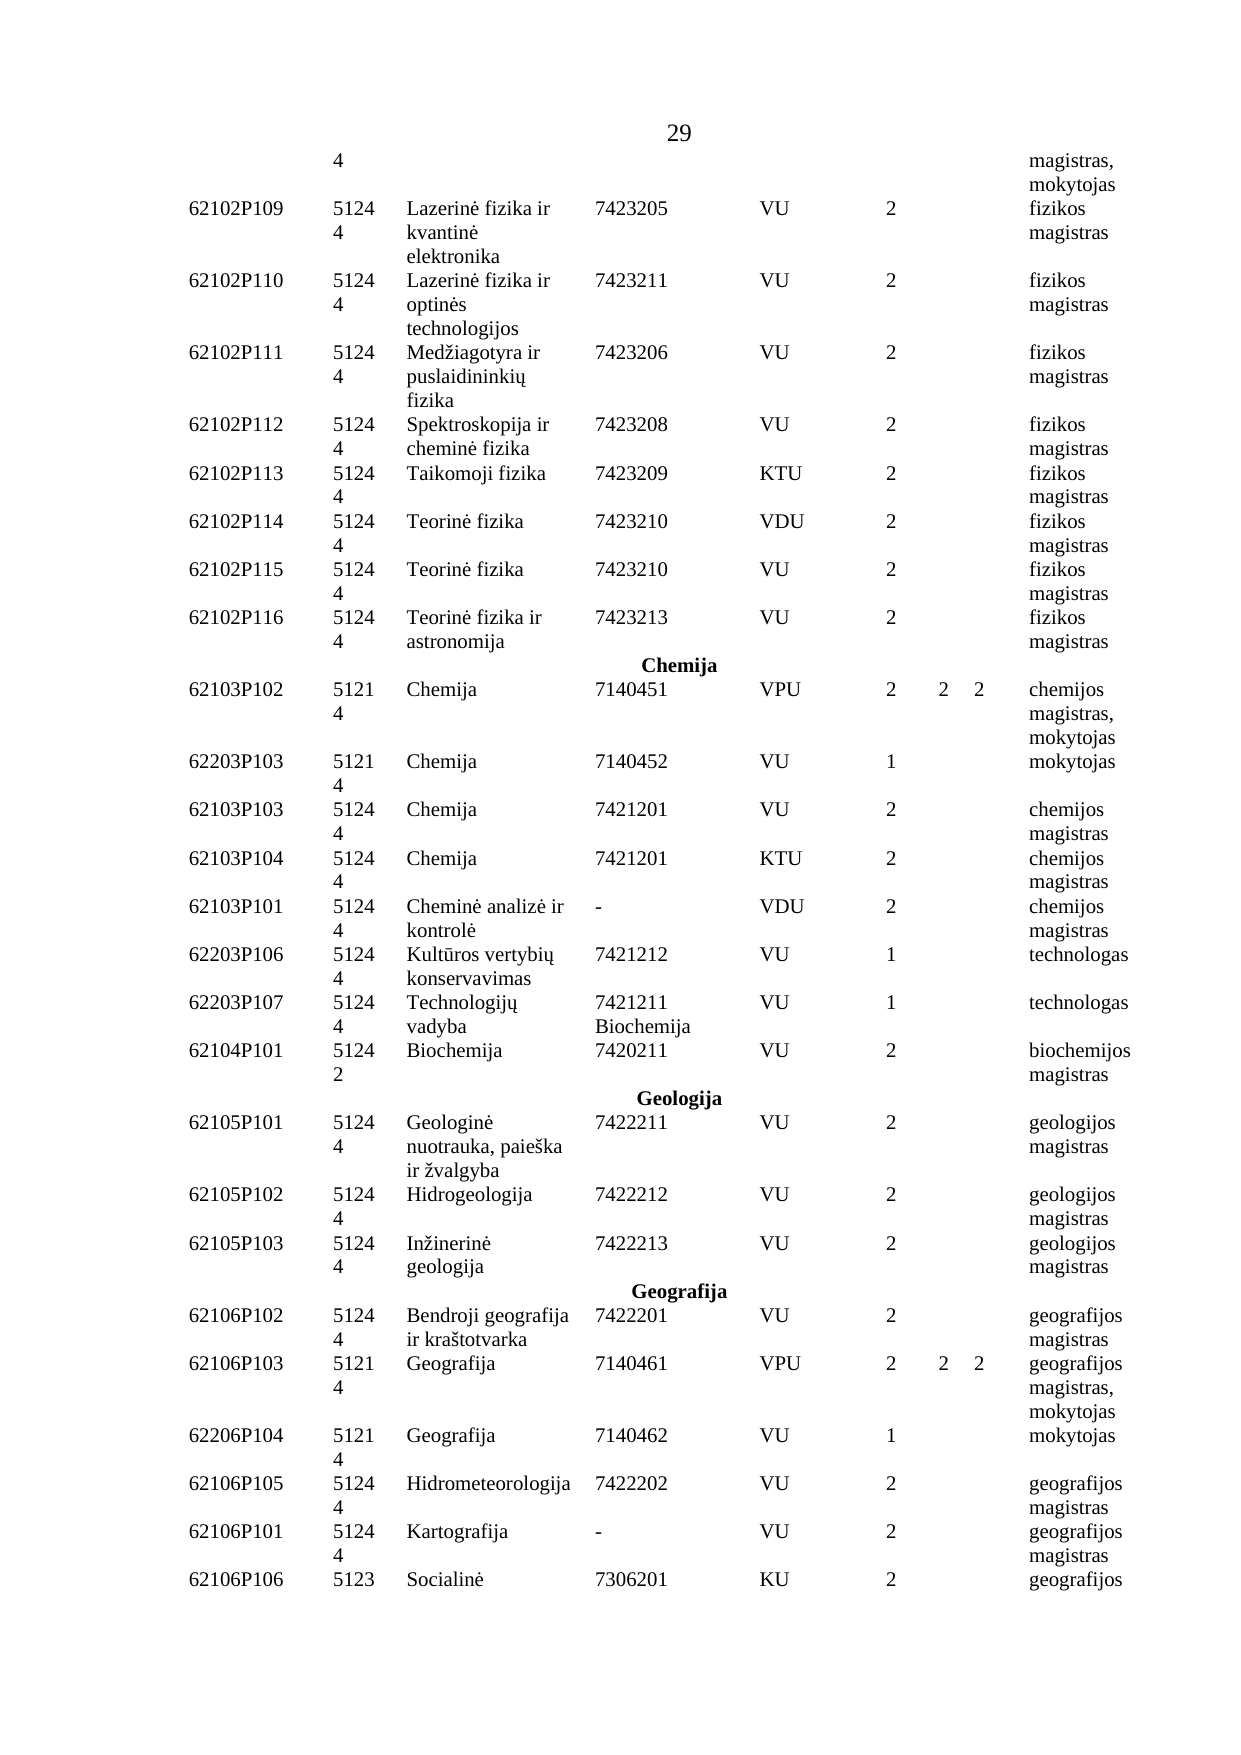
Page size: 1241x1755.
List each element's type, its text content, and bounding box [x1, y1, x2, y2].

table_cell 62102P115 [177, 557, 322, 605]
table_cell 2 [875, 1303, 927, 1351]
table_cell 51244 [322, 268, 395, 340]
table_cell Chemija [395, 749, 583, 797]
table_cell VU [748, 340, 874, 412]
table_cell 2 [875, 340, 927, 412]
table_cell 62102P114 [177, 509, 322, 557]
table_cell 62106P102 [177, 1303, 322, 1351]
table_cell Technologijų vadyba [395, 990, 583, 1038]
table_cell Teorinė fizika [395, 557, 583, 605]
table_cell 1 [875, 942, 927, 990]
table_cell 7140452 [584, 749, 748, 797]
table_cell [963, 1110, 1018, 1182]
table_cell geologijos magistras [1018, 1110, 1181, 1182]
table_cell VU [748, 1519, 874, 1567]
table_cell [963, 1519, 1018, 1567]
table_cell Chemija [395, 797, 583, 845]
table_cell 62103P101 [177, 894, 322, 942]
table_cell [927, 749, 963, 797]
table_cell 2 [875, 557, 927, 605]
table_cell [927, 412, 963, 460]
table_cell [963, 1182, 1018, 1230]
table_cell 7422212 [584, 1182, 748, 1230]
table_cell 62106P106 [177, 1567, 322, 1591]
table_cell Geologinė nuotrauka, paieška ir žvalgyba [395, 1110, 583, 1182]
table_cell 62203P106 [177, 942, 322, 990]
table_cell VPU [748, 1351, 874, 1423]
table_cell 2 [875, 1567, 927, 1591]
table_cell Inžinerinė geologija [395, 1230, 583, 1278]
table_cell [927, 845, 963, 893]
table_cell 51244 [322, 990, 395, 1038]
table_cell 7140462 [584, 1423, 748, 1471]
table_cell - [584, 1519, 748, 1567]
table_cell 2 [875, 460, 927, 508]
table_cell 7423205 [584, 196, 748, 268]
table_cell 2 [963, 677, 1018, 749]
table_cell [927, 557, 963, 605]
table_cell VU [748, 942, 874, 990]
table_cell Biochemija [395, 1038, 583, 1086]
table_cell 7140461 [584, 1351, 748, 1423]
table_cell mokytojas [1018, 749, 1181, 797]
table_cell [963, 460, 1018, 508]
table_cell [927, 460, 963, 508]
table_cell 62106P105 [177, 1471, 322, 1519]
table_cell [927, 1038, 963, 1086]
table_cell 62203P103 [177, 749, 322, 797]
table_cell VU [748, 557, 874, 605]
table_cell 62203P107 [177, 990, 322, 1038]
table_cell fizikos magistras [1018, 509, 1181, 557]
table_cell - [584, 894, 748, 942]
table_cell Cheminė analizė ir kontrolė [395, 894, 583, 942]
table_cell 51244 [322, 509, 395, 557]
table_cell 1 [875, 990, 927, 1038]
table_cell 51214 [322, 1351, 395, 1423]
table_cell 2 [927, 1351, 963, 1423]
table_cell 2 [875, 268, 927, 340]
table_cell VU [748, 268, 874, 340]
table_cell 7421211 Biochemija [584, 990, 748, 1038]
table_cell [963, 990, 1018, 1038]
table_cell [875, 148, 927, 196]
table_cell [927, 148, 963, 196]
table_cell fizikos magistras [1018, 268, 1181, 340]
table_cell 62102P113 [177, 460, 322, 508]
table_cell [963, 196, 1018, 268]
table_cell [395, 148, 583, 196]
table_cell [927, 1567, 963, 1591]
table_cell 7422213 [584, 1230, 748, 1278]
table_cell Chemija [177, 653, 1181, 677]
table_cell geologijos magistras [1018, 1182, 1181, 1230]
table_cell chemijos magistras, mokytojas [1018, 677, 1181, 749]
table_cell KTU [748, 460, 874, 508]
table_cell 7423210 [584, 509, 748, 557]
table_cell [963, 845, 1018, 893]
table_cell 62105P101 [177, 1110, 322, 1182]
table_cell geografijos magistras [1018, 1519, 1181, 1567]
table_cell 7423211 [584, 268, 748, 340]
table_cell VU [748, 412, 874, 460]
table_cell 7140451 [584, 677, 748, 749]
table_cell 62104P101 [177, 1038, 322, 1086]
table_cell 51244 [322, 845, 395, 893]
table_cell 2 [875, 1230, 927, 1278]
table_cell 7421201 [584, 797, 748, 845]
table_cell 62102P111 [177, 340, 322, 412]
table_cell [963, 1423, 1018, 1471]
table_cell 51244 [322, 460, 395, 508]
table_cell 62102P116 [177, 605, 322, 653]
table_cell 1 [875, 1423, 927, 1471]
table_cell VU [748, 1182, 874, 1230]
table_cell Lazerinė fizika ir kvantinė elektronika [395, 196, 583, 268]
table_cell [963, 509, 1018, 557]
table_cell 62103P104 [177, 845, 322, 893]
table_cell 51214 [322, 1423, 395, 1471]
table_cell chemijos magistras [1018, 894, 1181, 942]
table_cell 4 [322, 148, 395, 196]
table_cell [963, 749, 1018, 797]
table_cell 2 [875, 1471, 927, 1519]
table_cell chemijos magistras [1018, 797, 1181, 845]
table_cell Hidrometeorologija [395, 1471, 583, 1519]
table_cell 62102P110 [177, 268, 322, 340]
table_cell VU [748, 749, 874, 797]
table_cell Teorinė fizika [395, 509, 583, 557]
table_cell [963, 1038, 1018, 1086]
table_cell [927, 1230, 963, 1278]
table_cell 51244 [322, 1303, 395, 1351]
table_cell [963, 942, 1018, 990]
table_cell geologijos magistras [1018, 1230, 1181, 1278]
table_cell KTU [748, 845, 874, 893]
table_cell 51244 [322, 605, 395, 653]
table_cell 62105P102 [177, 1182, 322, 1230]
table_cell VU [748, 196, 874, 268]
table_cell Spektroskopija ir cheminė fizika [395, 412, 583, 460]
table_cell Kultūros vertybių konservavimas [395, 942, 583, 990]
table_cell Geografija [395, 1423, 583, 1471]
table_cell 2 [875, 1110, 927, 1182]
table_cell fizikos magistras [1018, 605, 1181, 653]
table_cell VDU [748, 894, 874, 942]
table_cell [927, 990, 963, 1038]
table_cell biochemijos magistras [1018, 1038, 1181, 1086]
table_cell [963, 894, 1018, 942]
table_cell VU [748, 797, 874, 845]
table_cell 2 [875, 845, 927, 893]
table_cell VU [748, 1423, 874, 1471]
table_cell 2 [875, 605, 927, 653]
table_cell Chemija [395, 677, 583, 749]
table_cell 7423210 [584, 557, 748, 605]
table_cell [963, 1230, 1018, 1278]
table_cell 1 [875, 749, 927, 797]
table_cell KU [748, 1567, 874, 1591]
table_cell 7422201 [584, 1303, 748, 1351]
table_cell [963, 1567, 1018, 1591]
table_cell 2 [875, 1038, 927, 1086]
table_cell 51244 [322, 1230, 395, 1278]
table_cell fizikos magistras [1018, 340, 1181, 412]
table_cell 2 [963, 1351, 1018, 1423]
table_cell 2 [875, 677, 927, 749]
table_cell [927, 1303, 963, 1351]
table_cell 7422202 [584, 1471, 748, 1519]
table_cell 7423206 [584, 340, 748, 412]
table_cell [963, 268, 1018, 340]
table_cell 51244 [322, 1182, 395, 1230]
table_cell fizikos magistras [1018, 460, 1181, 508]
table_cell 2 [875, 797, 927, 845]
table_cell 2 [875, 509, 927, 557]
table_cell 2 [875, 1519, 927, 1567]
table_cell 7423208 [584, 412, 748, 460]
table_cell 51244 [322, 557, 395, 605]
table_cell 7420211 [584, 1038, 748, 1086]
table_cell [927, 797, 963, 845]
table_cell [927, 894, 963, 942]
table_cell fizikos magistras [1018, 412, 1181, 460]
table_cell Kartografija [395, 1519, 583, 1567]
table_cell [748, 148, 874, 196]
table_cell [927, 1182, 963, 1230]
table_cell technologas [1018, 942, 1181, 990]
table_cell 2 [875, 894, 927, 942]
table_cell 7423213 [584, 605, 748, 653]
table_cell [177, 148, 322, 196]
table_cell 62106P103 [177, 1351, 322, 1423]
table_cell 51244 [322, 942, 395, 990]
table_cell [927, 605, 963, 653]
table_cell Chemija [395, 845, 583, 893]
table_cell 7422211 [584, 1110, 748, 1182]
table_cell VDU [748, 509, 874, 557]
table_cell 62106P101 [177, 1519, 322, 1567]
table_cell Bendroji geografija ir kraštotvarka [395, 1303, 583, 1351]
table_cell 7306201 [584, 1567, 748, 1591]
table_cell 51242 [322, 1038, 395, 1086]
table_cell Geografija [177, 1279, 1181, 1303]
table_cell Socialinė [395, 1567, 583, 1591]
table_cell 7421212 [584, 942, 748, 990]
table_cell 2 [875, 1182, 927, 1230]
table_cell 62206P104 [177, 1423, 322, 1471]
table_cell Teorinė fizika ir astronomija [395, 605, 583, 653]
table_cell [963, 340, 1018, 412]
table_cell [963, 797, 1018, 845]
table_cell VU [748, 1230, 874, 1278]
table_cell 51244 [322, 1110, 395, 1182]
table_cell magistras, mokytojas [1018, 148, 1181, 196]
table_cell [963, 1471, 1018, 1519]
table_cell 62102P112 [177, 412, 322, 460]
table_cell geografijos magistras [1018, 1471, 1181, 1519]
table_cell [963, 412, 1018, 460]
table_cell [963, 148, 1018, 196]
table_cell Geologija [177, 1086, 1181, 1110]
table_cell 51214 [322, 677, 395, 749]
table_cell [963, 605, 1018, 653]
table_cell 7421201 [584, 845, 748, 893]
table_cell geografijos [1018, 1567, 1181, 1591]
table_cell technologas [1018, 990, 1181, 1038]
table_cell 51244 [322, 196, 395, 268]
table_cell Medžiagotyra ir puslaidininkių fizika [395, 340, 583, 412]
table_cell 2 [875, 412, 927, 460]
table_cell 51244 [322, 894, 395, 942]
table_cell VU [748, 1303, 874, 1351]
table_cell mokytojas [1018, 1423, 1181, 1471]
table_cell [927, 1519, 963, 1567]
table_cell 51244 [322, 412, 395, 460]
table_cell 51214 [322, 749, 395, 797]
table_cell 5123 [322, 1567, 395, 1591]
table_cell VU [748, 1110, 874, 1182]
table_cell 2 [875, 196, 927, 268]
table_cell Hidrogeologija [395, 1182, 583, 1230]
table_cell geografijos magistras, mokytojas [1018, 1351, 1181, 1423]
table_cell 51244 [322, 340, 395, 412]
table_cell 62102P109 [177, 196, 322, 268]
table_cell [927, 268, 963, 340]
table_cell VPU [748, 677, 874, 749]
table_cell 7423209 [584, 460, 748, 508]
table_cell 62103P103 [177, 797, 322, 845]
table_cell Taikomoji fizika [395, 460, 583, 508]
table_cell VU [748, 605, 874, 653]
table_cell 2 [927, 677, 963, 749]
table_cell [927, 1110, 963, 1182]
table_cell VU [748, 990, 874, 1038]
table_cell fizikos magistras [1018, 557, 1181, 605]
table_cell 51244 [322, 1519, 395, 1567]
table_cell [963, 1303, 1018, 1351]
table_cell [927, 1423, 963, 1471]
table_cell VU [748, 1038, 874, 1086]
table_cell chemijos magistras [1018, 845, 1181, 893]
table_cell VU [748, 1471, 874, 1519]
table_cell fizikos magistras [1018, 196, 1181, 268]
table_cell [927, 509, 963, 557]
table_cell 62105P103 [177, 1230, 322, 1278]
table_cell 2 [875, 1351, 927, 1423]
table_cell [927, 196, 963, 268]
table_cell [927, 340, 963, 412]
table_cell [963, 557, 1018, 605]
table_cell Geografija [395, 1351, 583, 1423]
table_cell 51244 [322, 1471, 395, 1519]
table_cell [927, 942, 963, 990]
table_cell Lazerinė fizika ir optinės technologijos [395, 268, 583, 340]
table_cell [584, 148, 748, 196]
table_cell geografijos magistras [1018, 1303, 1181, 1351]
table_cell 51244 [322, 797, 395, 845]
table_cell [927, 1471, 963, 1519]
table_cell 62103P102 [177, 677, 322, 749]
